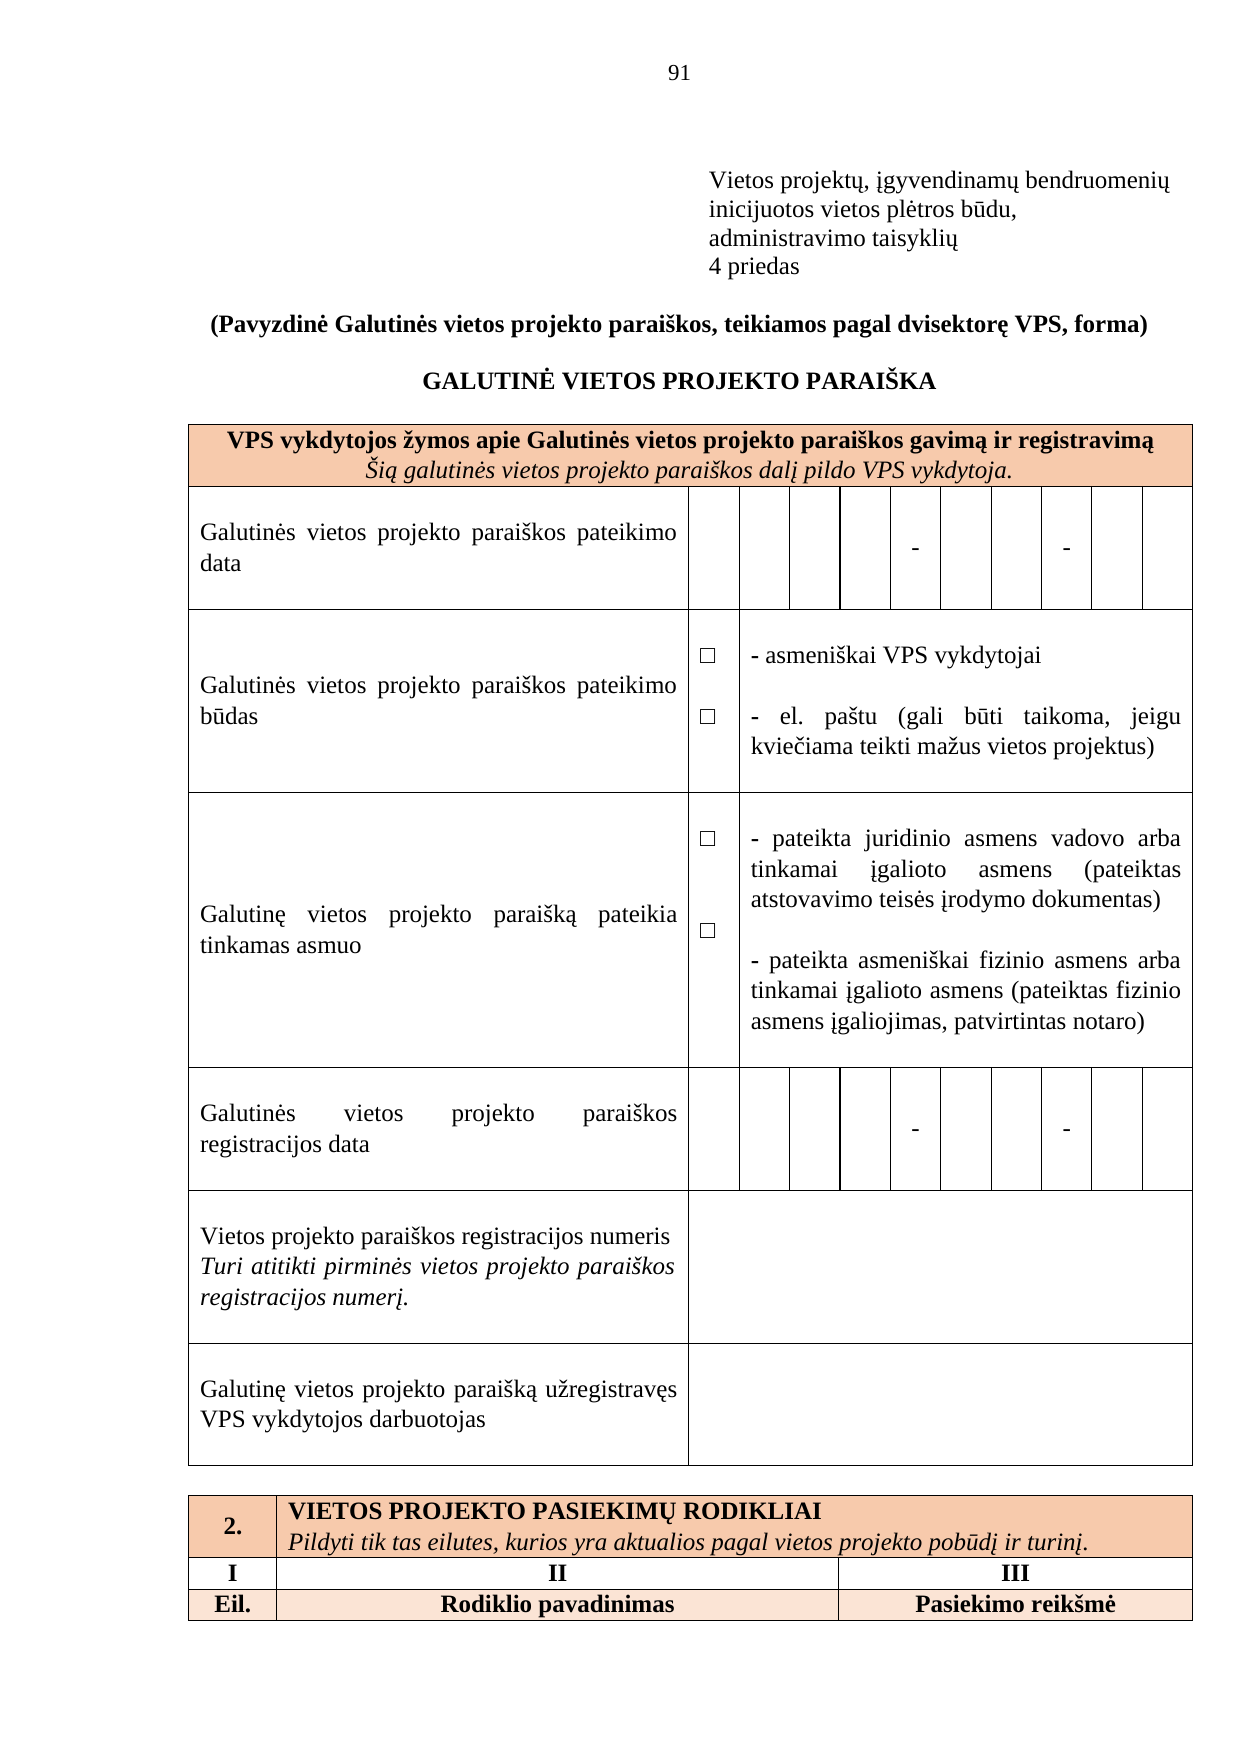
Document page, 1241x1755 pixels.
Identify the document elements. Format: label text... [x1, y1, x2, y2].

table_cell [1092, 1068, 1142, 1189]
table_cell Pasiekimo reikšmė [839, 1590, 1192, 1620]
table_cell [740, 487, 789, 608]
table_cell Galutinę vietos projekto paraišką užregistravęs VPS vykdytojos darbuotojas [189, 1344, 688, 1465]
table_cell [941, 487, 991, 608]
text inicijuotos vietos plėtros būdu, [709, 194, 1181, 223]
table_cell - pateikta juridinio asmens vadovo arba tinkamai įgalioto asmens (pateiktas atstovavimo teisės įrodymo dokumentas) - pateikta asmeniškai fizinio asmens arba tinkamai įgalioto asmens (pateiktas fizinio asmens įgaliojimas, patvirtintas notaro) [740, 793, 1192, 1067]
table_cell Galutinės vietos projekto paraiškos registracijos data [189, 1068, 688, 1189]
table_cell [740, 1068, 789, 1189]
table_cell - [1042, 1068, 1091, 1189]
text GALUTINĖ VIETOS PROJEKTO PARAIŠKA [177, 366, 1181, 395]
table_cell [841, 487, 890, 608]
table_cell [1092, 487, 1142, 608]
table_cell II [277, 1558, 838, 1588]
table_cell I [189, 1558, 276, 1588]
table_cell - [891, 487, 940, 608]
table_cell [841, 1068, 890, 1189]
table_header VIETOS PROJEKTO PASIEKIMŲ RODIKLIAI Pildyti tik tas eilutes, kurios yra aktualios pagal vietos projekto pobūdį ir turinį. [277, 1496, 1192, 1557]
table_cell [1143, 1068, 1192, 1189]
table_cell □ □ [689, 793, 739, 1067]
text administravimo taisyklių [709, 223, 1181, 251]
text 4 priedas [709, 251, 1181, 280]
table_header VPS vykdytojos žymos apie Galutinės vietos projekto paraiškos gavimą ir registravimą Šią galutinės vietos projekto paraiškos dalį pildo VPS vykdytoja. [189, 425, 1192, 486]
text Vietos projektų, įgyvendinamų bendruomenių [709, 165, 1240, 194]
table_cell III [839, 1558, 1192, 1588]
table_cell Galutinę vietos projekto paraišką pateikia tinkamas asmuo [189, 793, 688, 1067]
table_cell [689, 1344, 1192, 1465]
table_cell Vietos projekto paraiškos registracijos numeris Turi atitikti pirminės vietos projekto paraiškos registracijos numerį. [189, 1191, 688, 1343]
table_cell [1143, 487, 1192, 608]
table_cell [992, 1068, 1041, 1189]
table_cell [790, 487, 839, 608]
table_cell Eil. [189, 1590, 276, 1620]
table_cell [689, 487, 739, 608]
table_cell [689, 1191, 1192, 1343]
text (Pavyzdinė Galutinės vietos projekto paraiškos, teikiamos pagal dvisektorę VPS, forma) [177, 309, 1181, 338]
table_cell Galutinės vietos projekto paraiškos pateikimo data [189, 487, 688, 608]
table_cell Galutinės vietos projekto paraiškos pateikimo būdas [189, 610, 688, 792]
table_header 2. [189, 1496, 276, 1557]
table_cell [941, 1068, 991, 1189]
table_cell [992, 487, 1041, 608]
table_cell - [1042, 487, 1091, 608]
table_cell □ □ [689, 610, 739, 792]
table_cell - [891, 1068, 940, 1189]
table_cell Rodiklio pavadinimas [277, 1590, 838, 1620]
table_cell - asmeniškai VPS vykdytojai - el. paštu (gali būti taikoma, jeigu kviečiama teikti mažus vietos projektus) [740, 610, 1192, 792]
table_cell [689, 1068, 739, 1189]
table_cell [790, 1068, 839, 1189]
